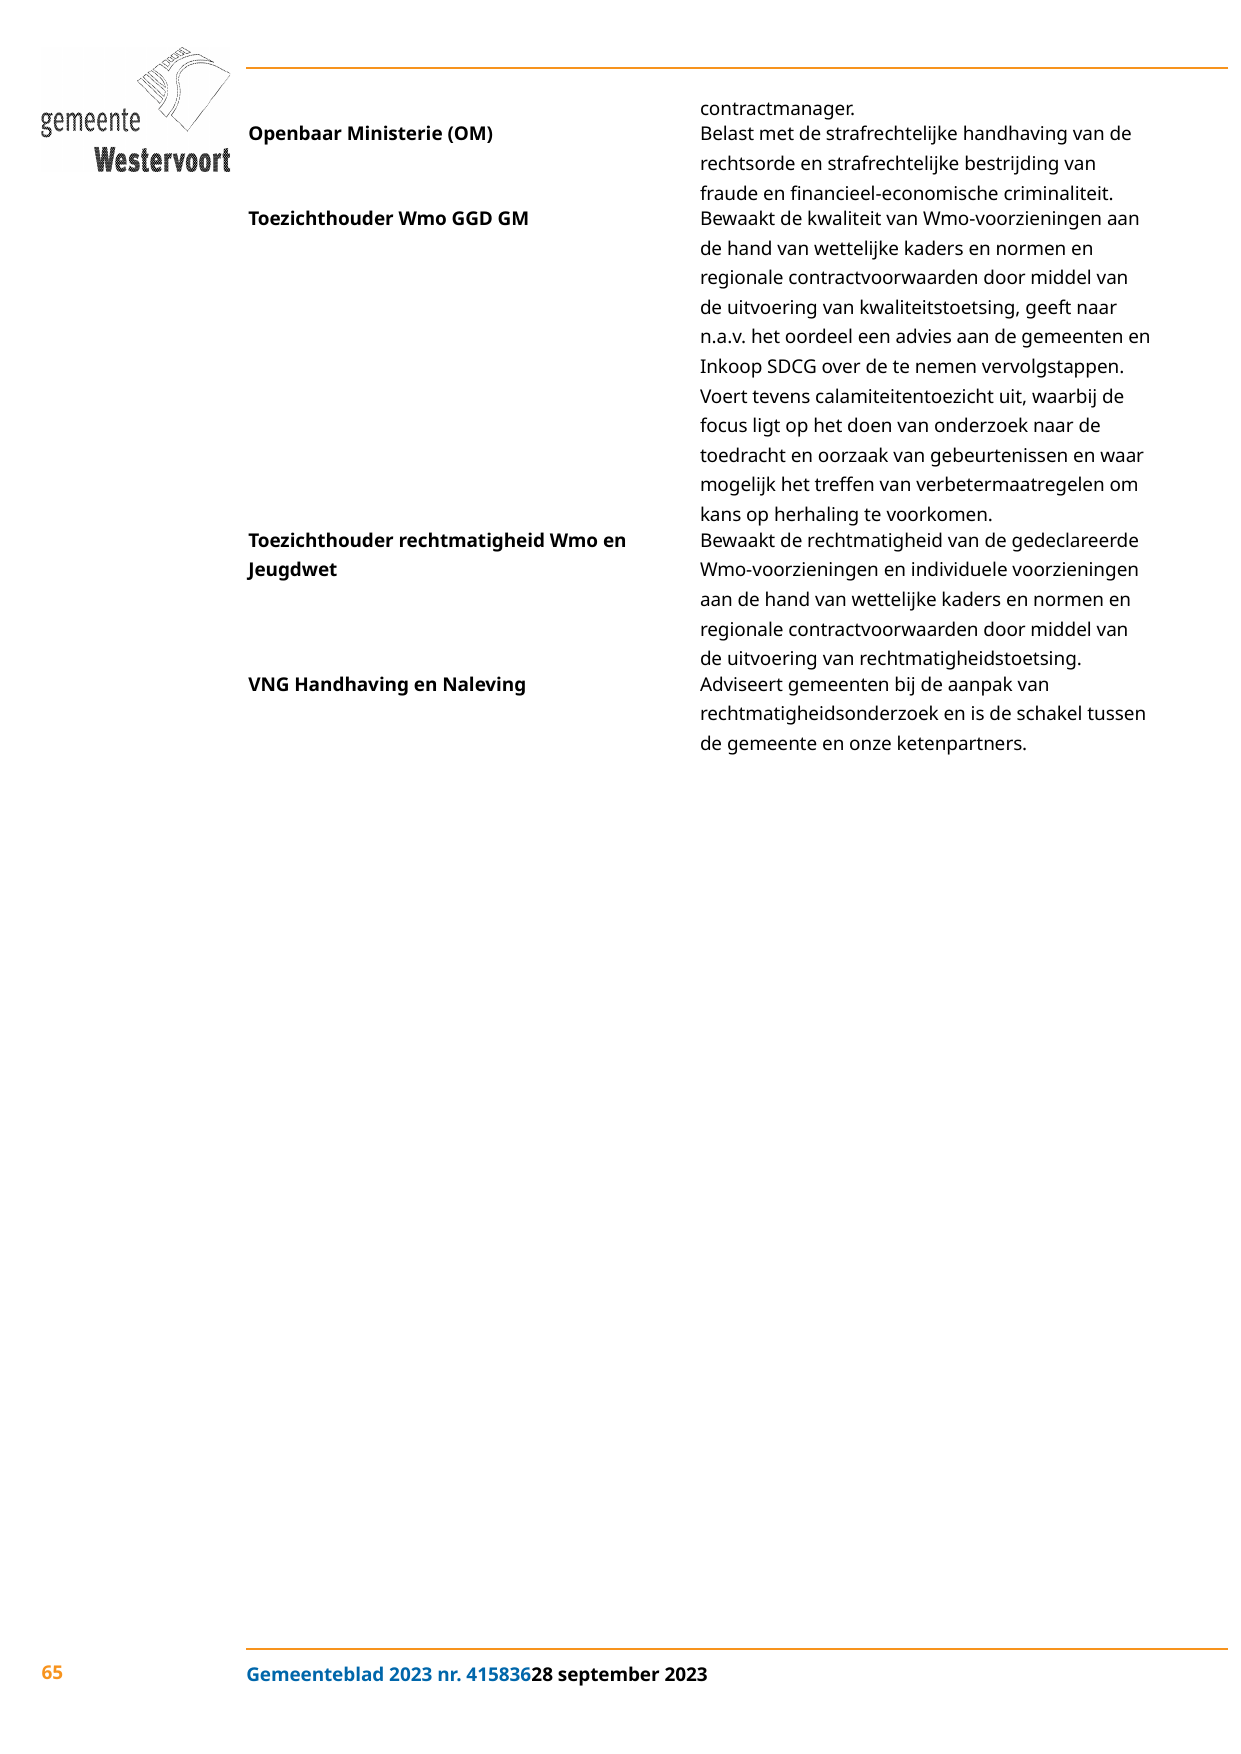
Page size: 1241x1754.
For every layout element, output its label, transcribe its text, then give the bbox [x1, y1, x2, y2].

table_cell [248, 95, 700, 121]
table_cell Bewaakt de kwaliteit van Wmo-voorzieningen aan de hand van wettelijke kaders en normen en regionale contractvoorwaarden door middel van de uitvoering van kwaliteitstoetsing, geeft naar n.a.v. het oordeel een advies aan de gemeenten en Inkoop SDCG over de te nemen vervolgstappen. Voert tevens calamiteitentoezicht uit, waarbij de focus ligt op het doen van onderzoek naar de toedracht en oorzaak van gebeurtenissen en waar mogelijk het treffen van verbetermaatregelen om kans op herhaling te voorkomen. [700, 205, 1152, 527]
table_cell Openbaar Ministerie (OM) [248, 121, 700, 205]
table_cell Toezichthouder rechtmatigheid Wmo en Jeugdwet [248, 527, 700, 671]
table_cell Toezichthouder Wmo GGD GM [248, 205, 700, 527]
picture [41, 47, 231, 172]
table_cell Adviseert gemeenten bij de aanpak van rechtmatigheidsonderzoek en is de schakel tussen de gemeente en onze ketenpartners. [700, 671, 1152, 756]
table_cell contractmanager. [700, 95, 1152, 121]
table_cell Bewaakt de rechtmatigheid van de gedeclareerde Wmo-voorzieningen en individuele voorzieningen aan de hand van wettelijke kaders en normen en regionale contractvoorwaarden door middel van de uitvoering van rechtmatigheidstoetsing. [700, 527, 1152, 671]
table_cell VNG Handhaving en Naleving [248, 671, 700, 756]
table_cell Belast met de strafrechtelijke handhaving van de rechtsorde en strafrechtelijke bestrijding van fraude en financieel-economische criminaliteit. [700, 121, 1152, 205]
